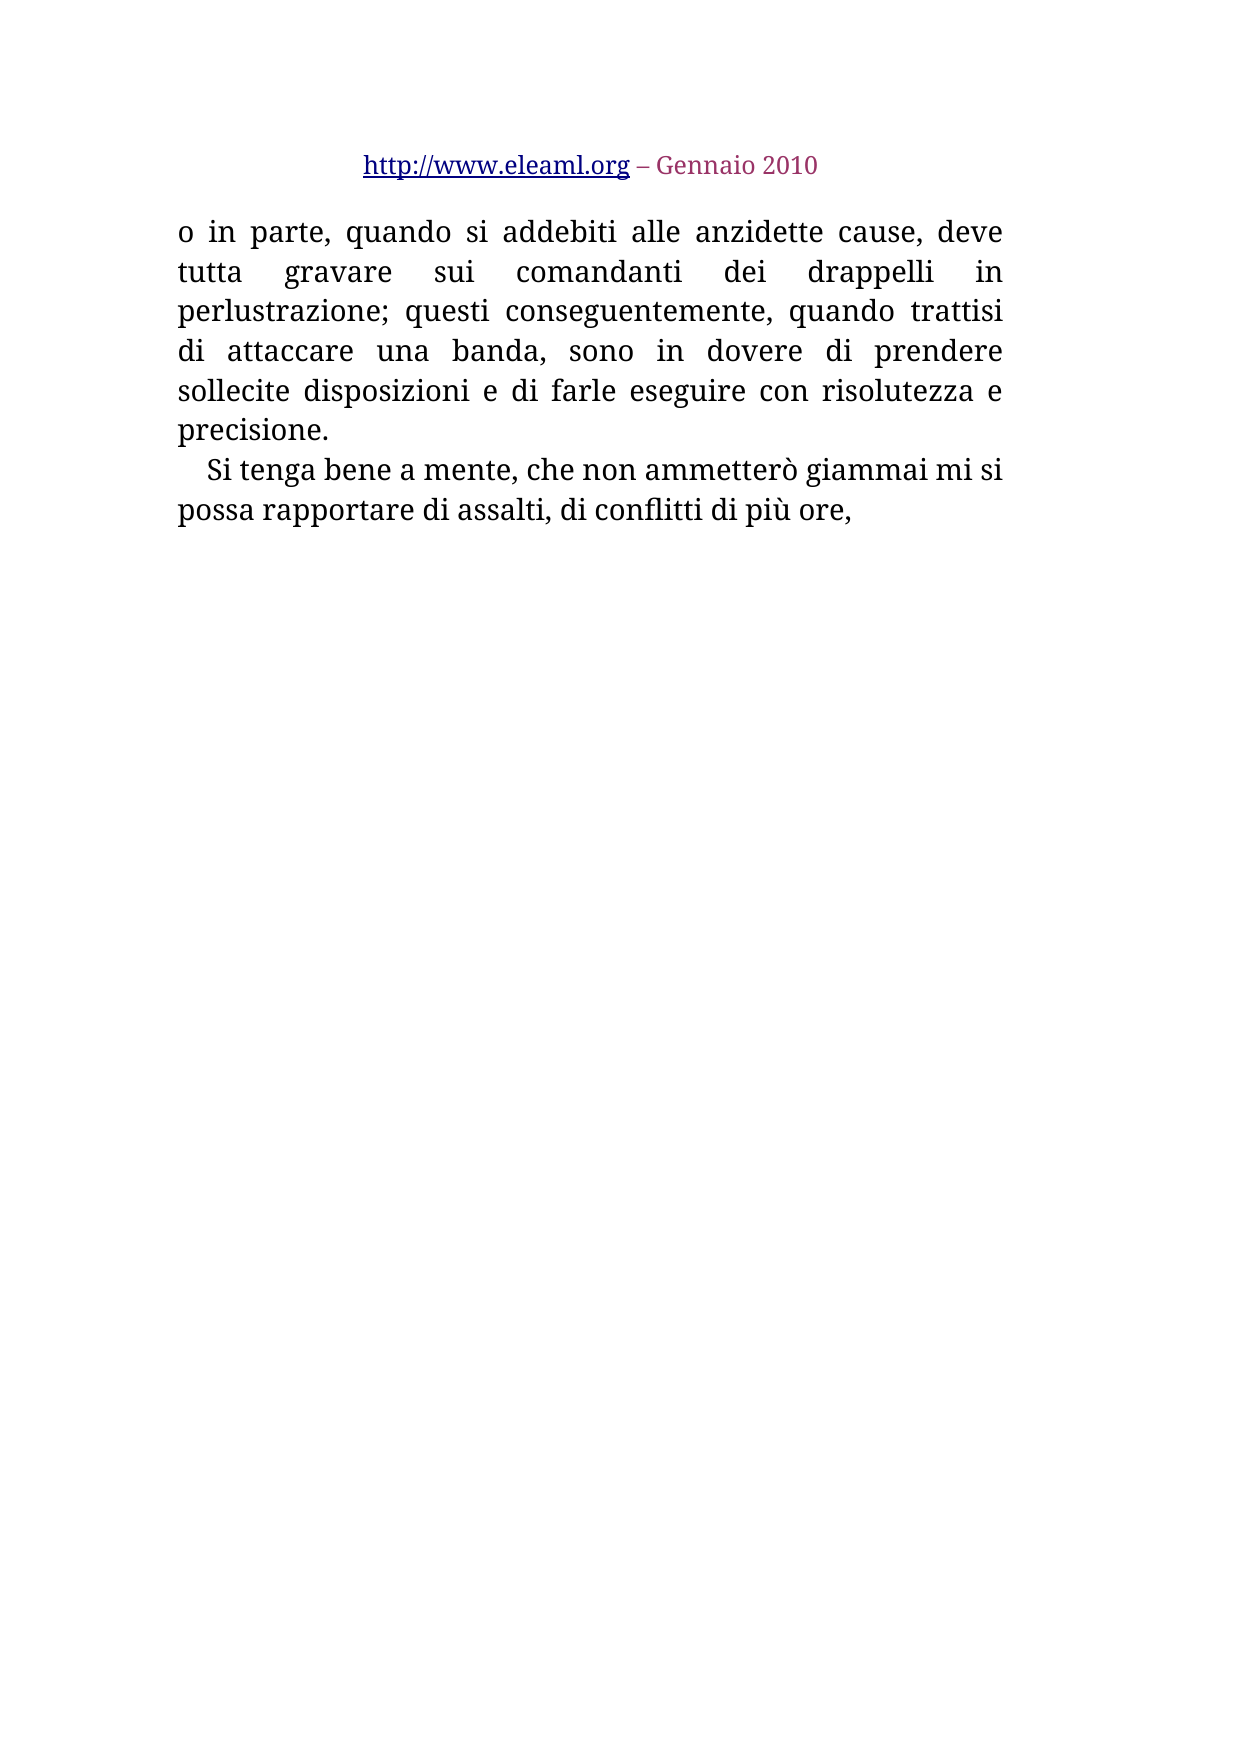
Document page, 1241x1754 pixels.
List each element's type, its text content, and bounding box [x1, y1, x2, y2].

text Si tenga bene a mente, che non ammetterò giammai mi si possa rapportare di assalti, di conflitti di più ore, [177, 449, 1004, 529]
text o in parte, quando si addebiti alle anzidette cause, deve tutta gravare sui comandanti dei drappelli in perlustrazione; questi conseguentemente, quando trattisi di attaccare una banda, sono in dovere di prendere sollecite disposizioni e di farle eseguire con risolutezza e precisione. [177, 211, 1004, 449]
